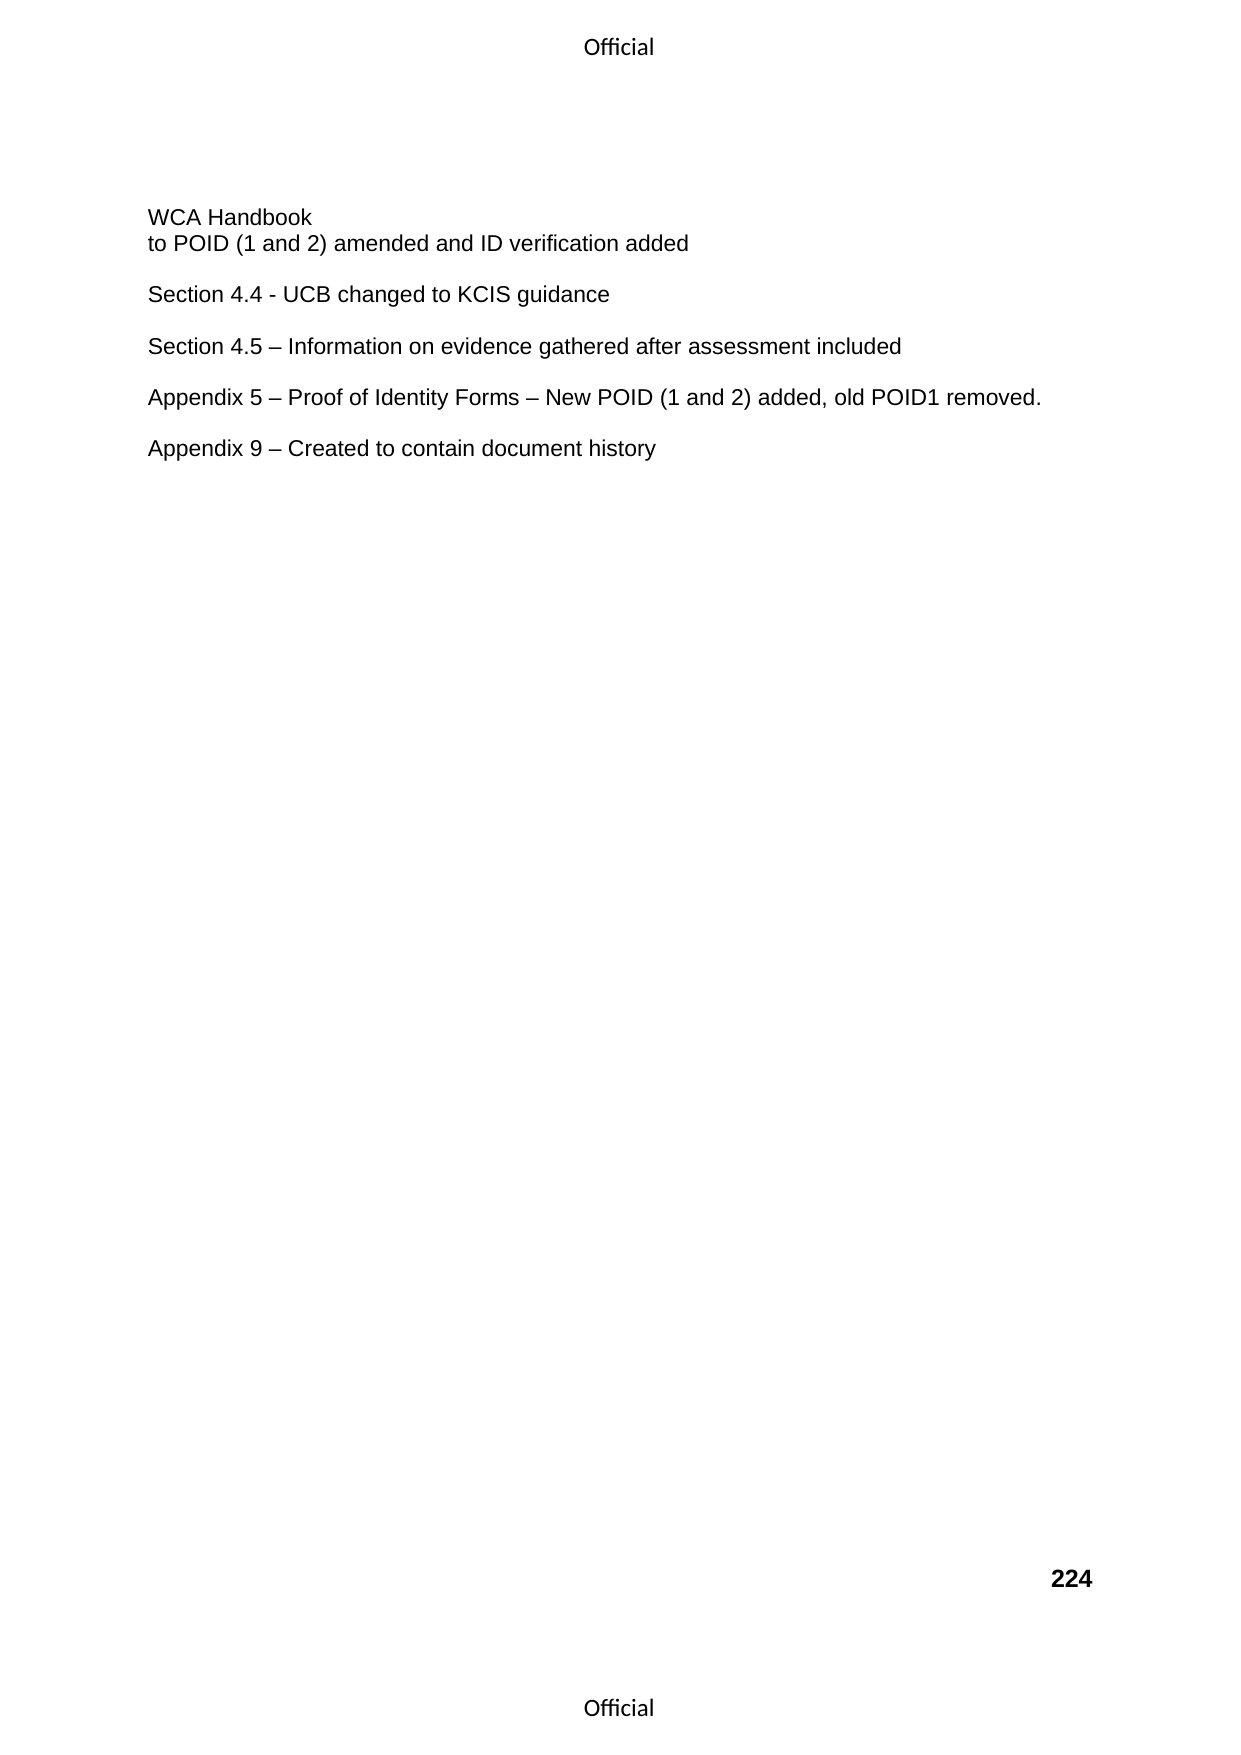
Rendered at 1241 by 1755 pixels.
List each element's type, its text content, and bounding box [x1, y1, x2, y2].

text Appendix 5 – Proof of Identity Forms – New POID (1 and 2) added, old POID1 removed. [148, 384, 1093, 410]
text Appendix 9 – Created to contain document history [148, 435, 1093, 462]
text Section 4.5 – Information on evidence gathered after assessment included [148, 333, 1093, 359]
text to POID (1 and 2) amended and ID verification added [148, 230, 1093, 256]
text Section 4.4 - UCB changed to KCIS guidance [148, 281, 1093, 308]
